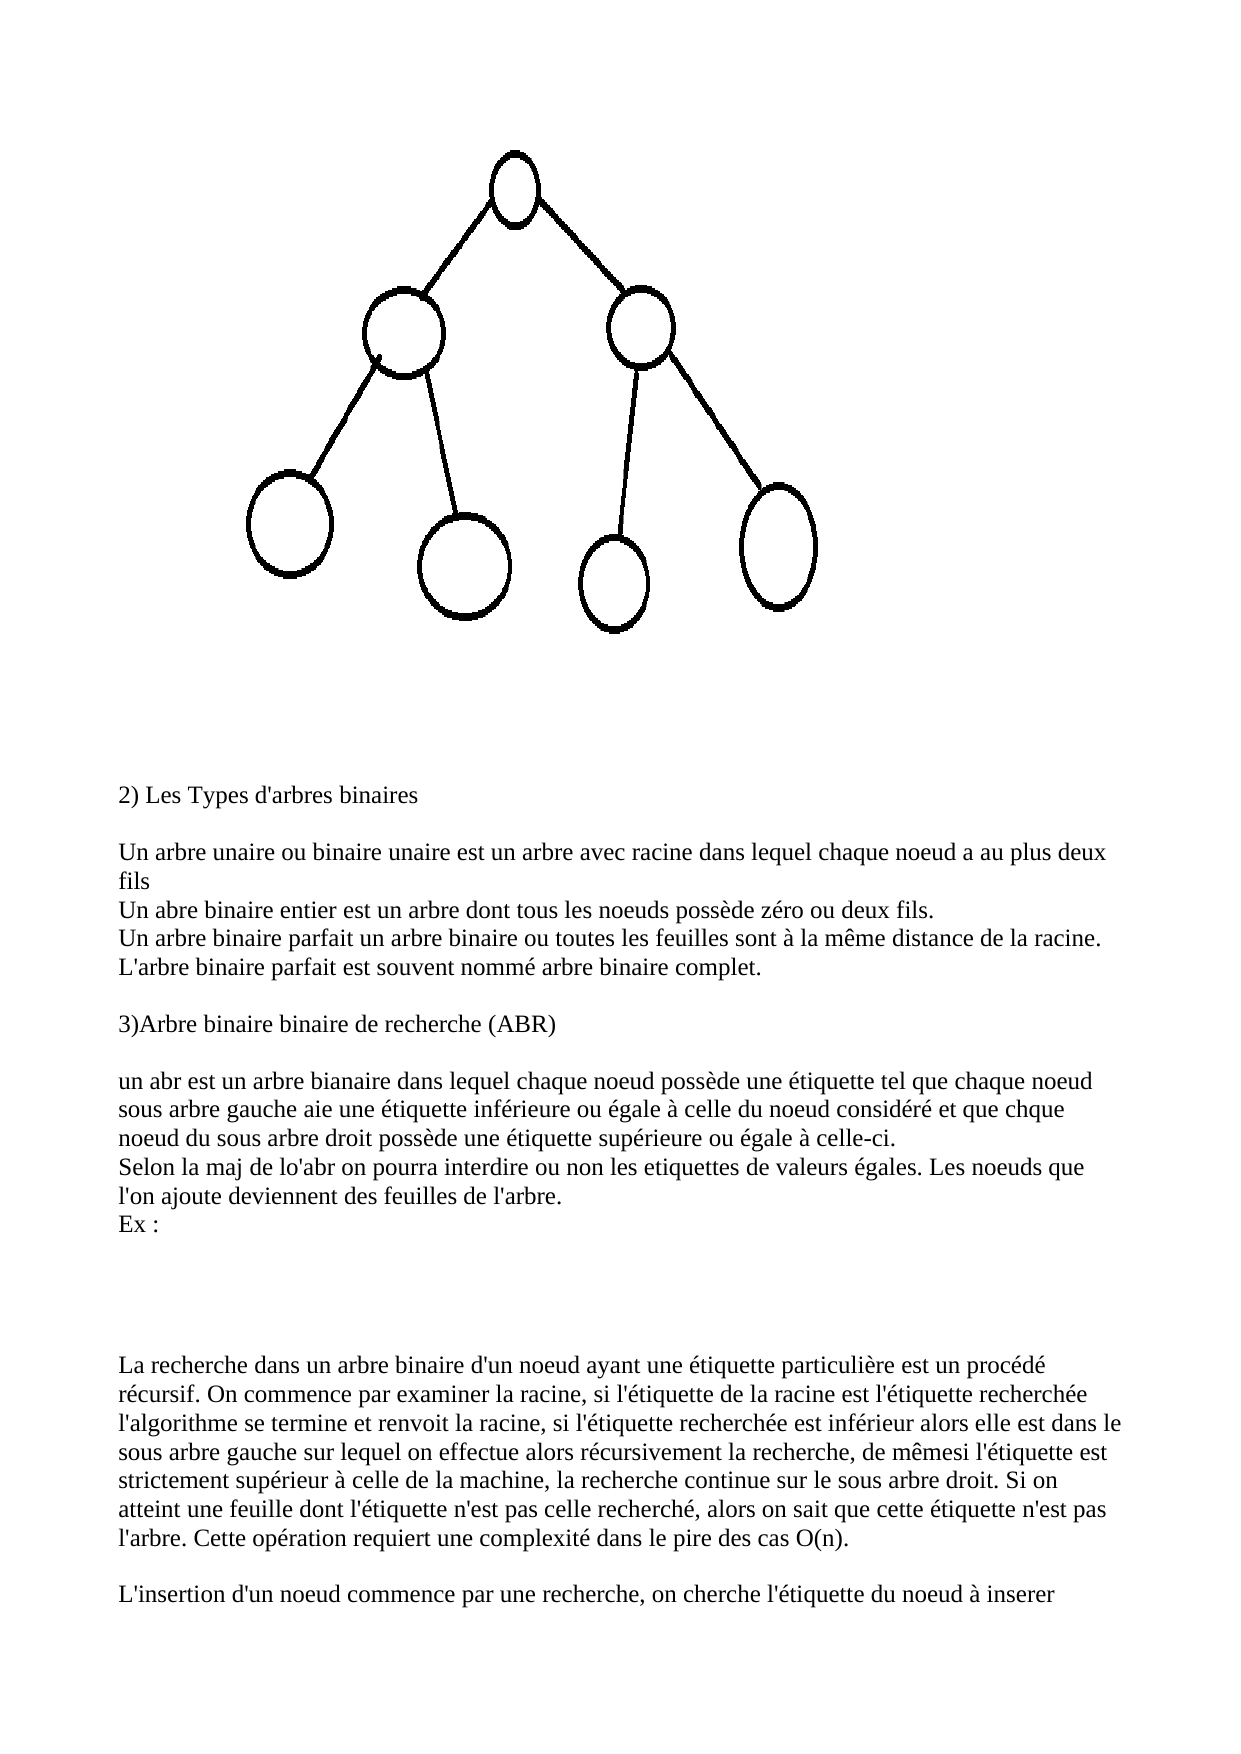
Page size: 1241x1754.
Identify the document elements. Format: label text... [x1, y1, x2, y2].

text 2) Les Types d'arbres binaires [118, 780, 1122, 809]
text Ex : [118, 1209, 1122, 1238]
text Un arbre binaire parfait un arbre binaire ou toutes les feuilles sont à la même distance de la racine. L'arbre binaire parfait est souvent nommé arbre binaire complet. [118, 923, 1122, 981]
text La recherche dans un arbre binaire d'un noeud ayant une étiquette particulière est un procédé récursif. On commence par examiner la racine, si l'étiquette de la racine est l'étiquette recherchée l'algorithme se termine et renvoit la racine, si l'étiquette recherchée est inférieur alors elle est dans le sous arbre gauche sur lequel on effectue alors récursivement la recherche, de mêmesi l'étiquette est strictement supérieur à celle de la machine, la recherche continue sur le sous arbre droit. Si on atteint une feuille dont l'étiquette n'est pas celle recherché, alors on sait que cette étiquette n'est pas l'arbre. Cette opération requiert une complexité dans le pire des cas O(n). [118, 1350, 1122, 1552]
text un abr est un arbre bianaire dans lequel chaque noeud possède une étiquette tel que chaque noeud sous arbre gauche aie une étiquette inférieure ou égale à celle du noeud considéré et que chque noeud du sous arbre droit possède une étiquette supérieure ou égale à celle-ci. [118, 1066, 1122, 1152]
text Selon la maj de lo'abr on pourra interdire ou non les etiquettes de valeurs égales. Les noeuds que l'on ajoute deviennent des feuilles de l'arbre. [118, 1152, 1122, 1209]
text L'insertion d'un noeud commence par une recherche, on cherche l'étiquette du noeud à inserer [118, 1579, 1122, 1608]
text Un abre binaire entier est un arbre dont tous les noeuds possède zéro ou deux fils. [118, 895, 1122, 923]
text 3)Arbre binaire binaire de recherche (ABR) [118, 1009, 1122, 1038]
text Un arbre unaire ou binaire unaire est un arbre avec racine dans lequel chaque noeud a au plus deux fils [118, 837, 1122, 895]
